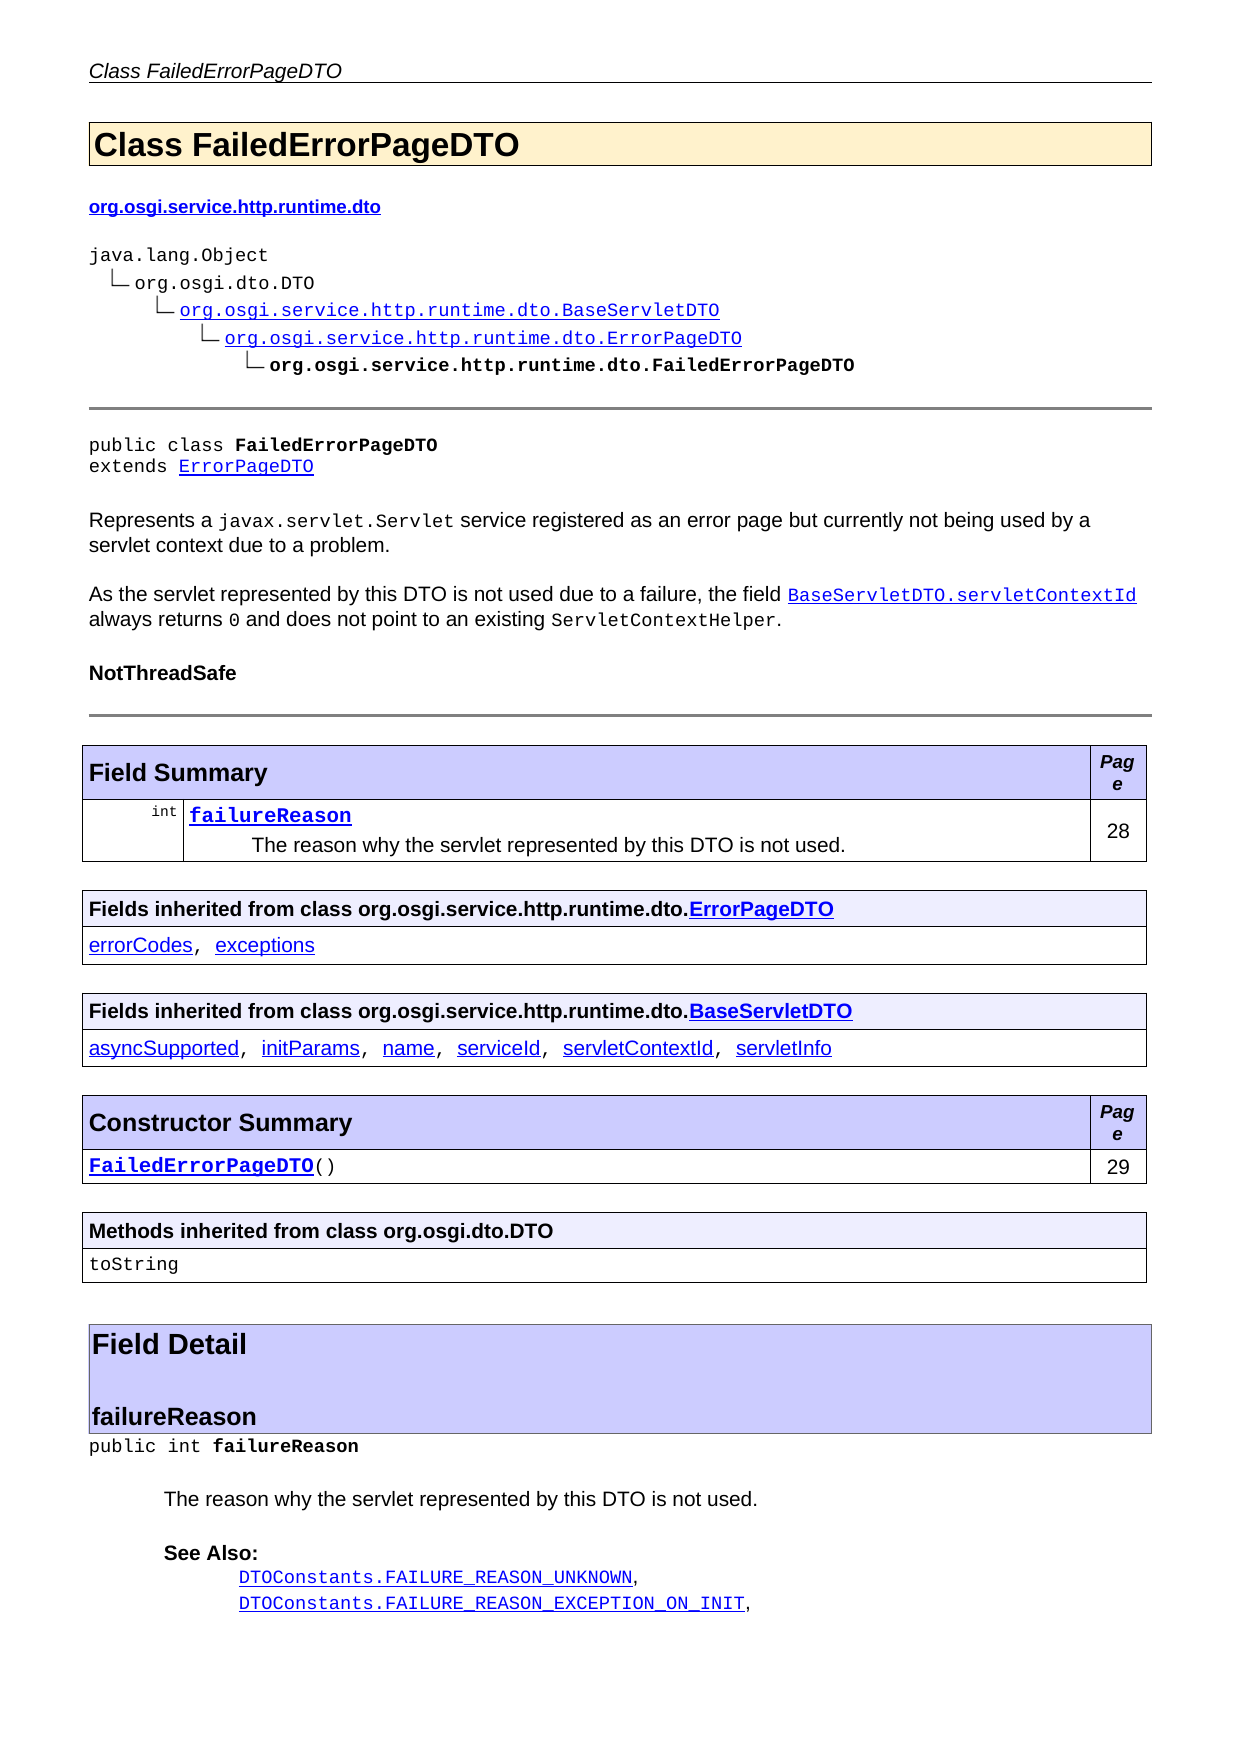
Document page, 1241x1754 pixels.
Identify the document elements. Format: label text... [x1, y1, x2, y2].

text org.osgi.service.http.runtime.dto.BaseServletDTO [88, 295, 1152, 322]
subtitle Field Detail [90, 1325, 1151, 1361]
text extends ErrorPageDTO [88, 457, 1152, 478]
table_header Constructor Summary [83, 1096, 1090, 1149]
table_cell failureReason The reason why the servlet represented by this DTO is not used. [184, 800, 1090, 861]
table_cell errorCodes, exceptions [83, 927, 1146, 964]
table_header Methods inherited from class org.osgi.dto.DTO [83, 1213, 1146, 1248]
table_cell 29 [1091, 1150, 1146, 1183]
table_header Fields inherited from class org.osgi.service.http.runtime.dto.BaseServletDTO [83, 994, 1146, 1029]
text org.osgi.service.http.runtime.dto [88, 195, 1152, 217]
table_cell toString [83, 1249, 1146, 1282]
text org.osgi.service.http.runtime.dto.FailedErrorPageDTO [88, 350, 1152, 377]
subtitle failureReason [90, 1399, 1151, 1433]
text org.osgi.dto.DTO [88, 267, 1152, 295]
picture [156, 295, 180, 317]
subtitle Class FailedErrorPageDTO [90, 123, 1151, 165]
text Represents a javax.servlet.Servlet service registered as an error page but currently not being used by a servlet context due to a problem. [88, 507, 1152, 557]
text As the servlet represented by this DTO is not used due to a failure, the field BaseServletDTO.servletContextId always returns 0 and does not point to an existing ServletContextHelper. [88, 582, 1152, 632]
picture [111, 267, 135, 290]
table_cell int [83, 800, 183, 861]
table_cell asyncSupported, initParams, name, serviceId, servletContextId, servletInfo [83, 1030, 1146, 1066]
text The reason why the servlet represented by this DTO is not used. [163, 1487, 1152, 1511]
table_cell FailedErrorPageDTO() [83, 1150, 1090, 1183]
text java.lang.Object [88, 246, 1152, 267]
table_header Fields inherited from class org.osgi.service.http.runtime.dto.ErrorPageDTO [83, 891, 1146, 926]
text See Also: [163, 1540, 1152, 1564]
text public class FailedErrorPageDTO [88, 436, 1152, 457]
table_header Page [1091, 746, 1146, 799]
text org.osgi.service.http.runtime.dto.ErrorPageDTO [88, 322, 1152, 350]
table_cell 28 [1091, 800, 1146, 861]
text DTOConstants.FAILURE_REASON_UNKNOWN, DTOConstants.FAILURE_REASON_EXCEPTION_ON_INIT, [238, 1564, 1152, 1615]
picture [246, 350, 270, 372]
text public int failureReason [88, 1437, 1152, 1458]
table_header Page [1091, 1096, 1146, 1149]
picture [201, 322, 225, 345]
table_header Field Summary [83, 746, 1090, 799]
text NotThreadSafe [88, 661, 1152, 685]
